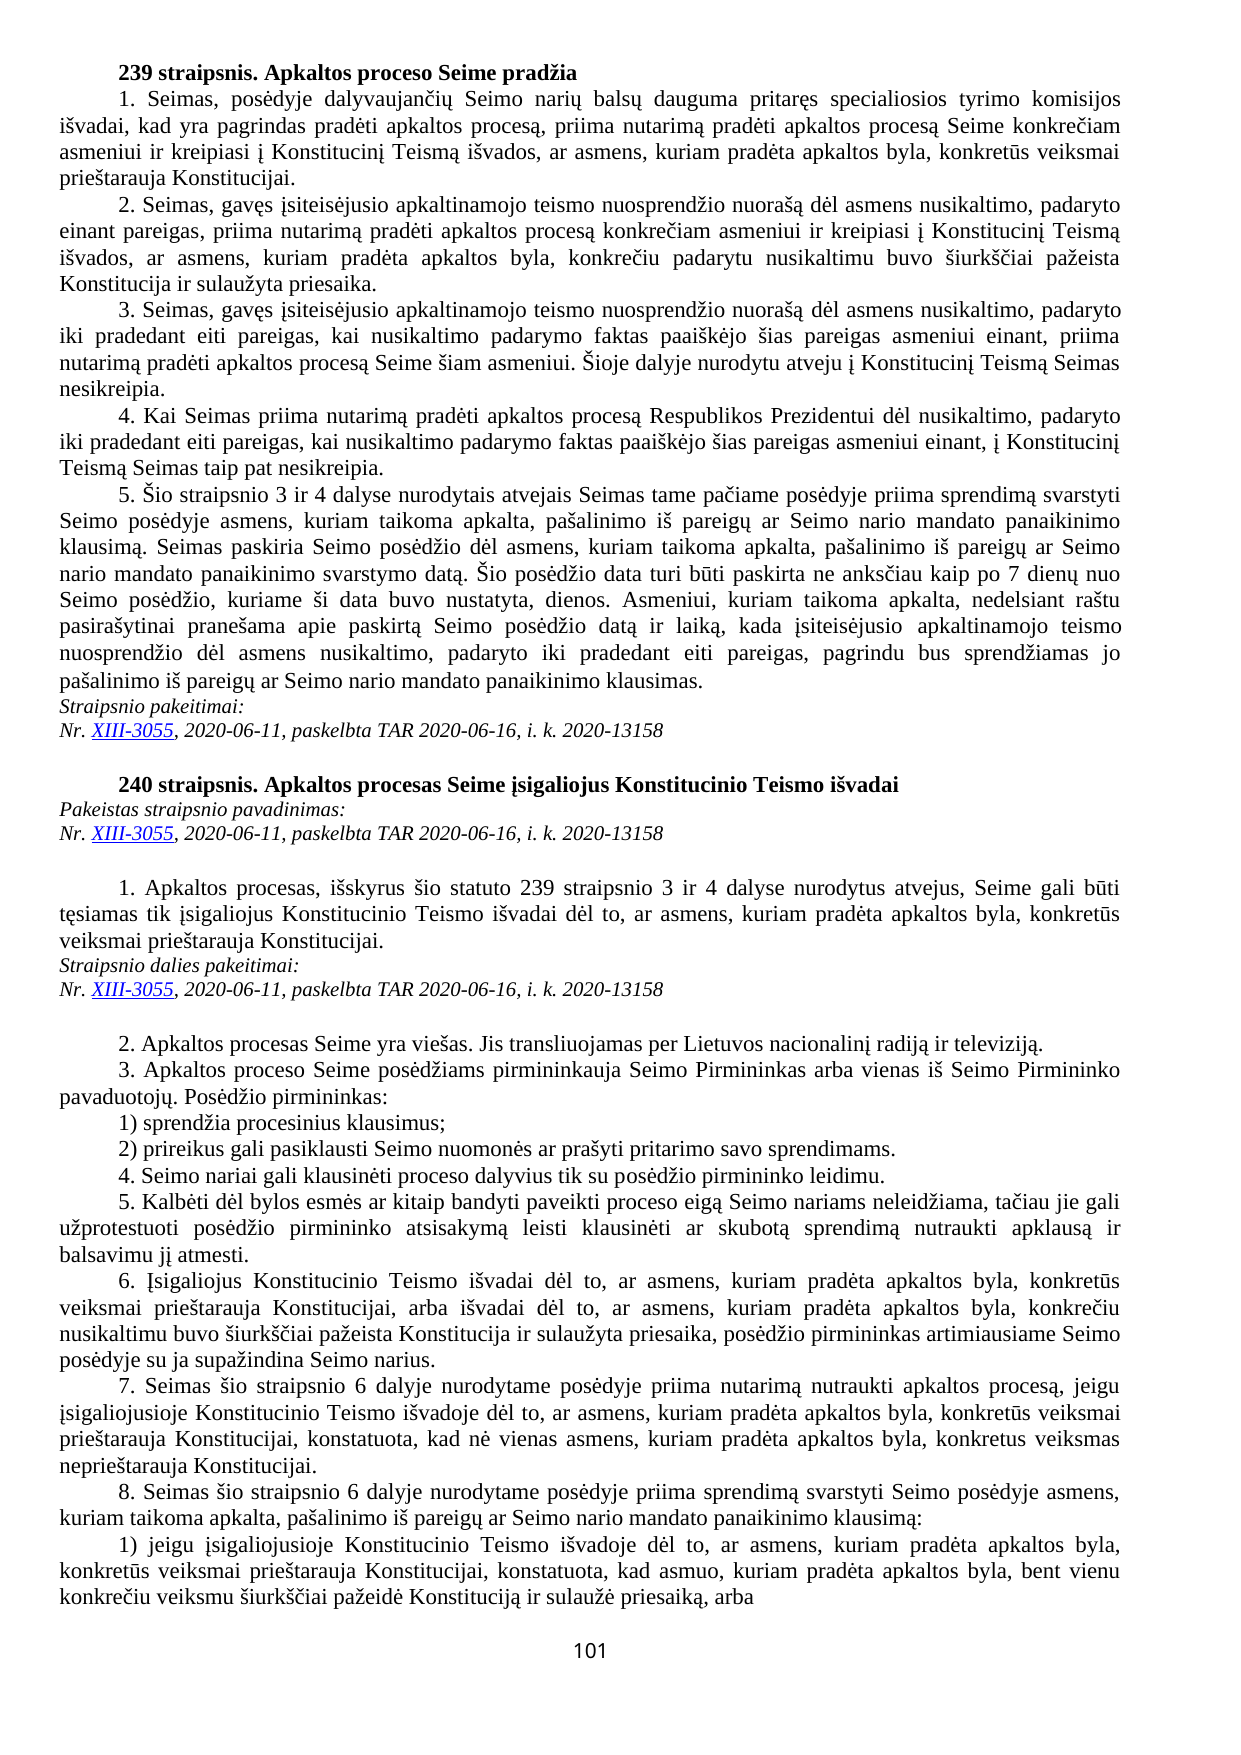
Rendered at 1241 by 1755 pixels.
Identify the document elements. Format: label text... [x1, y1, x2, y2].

text 4. Kai Seimas priima nutarimą pradėti apkaltos procesą Respublikos Prezidentui dėl nusikaltimo, padaryto iki pradedant eiti pareigas, kai nusikaltimo padarymo faktas paaiškėjo šias pareigas asmeniui einant, į Konstitucinį Teismą Seimas taip pat nesikreipia. [59, 402, 1122, 481]
text 1) sprendžia procesinius klausimus; [59, 1109, 1122, 1135]
text 2) prireikus gali pasiklausti Seimo nuomonės ar prašyti pritarimo savo sprendimams. [59, 1135, 1122, 1162]
text 240 straipsnis. Apkaltos procesas Seime įsigaliojus Konstitucinio Teismo išvadai [59, 771, 1122, 797]
text 5. Kalbėti dėl bylos esmės ar kitaip bandyti paveikti proceso eigą Seimo nariams neleidžiama, tačiau jie gali užprotestuoti posėdžio pirmininko atsisakymą leisti klausinėti ar skubotą sprendimą nutraukti apklausą ir balsavimu jį atmesti. [59, 1188, 1122, 1267]
text 7. Seimas šio straipsnio 6 dalyje nurodytame posėdyje priima nutarimą nutraukti apkaltos procesą, jeigu įsigaliojusioje Konstitucinio Teismo išvadoje dėl to, ar asmens, kuriam pradėta apkaltos byla, konkretūs veiksmai prieštarauja Konstitucijai, konstatuota, kad nė vienas asmens, kuriam pradėta apkaltos byla, konkretus veiksmas neprieštarauja Konstitucijai. [59, 1373, 1122, 1478]
text 1. Apkaltos procesas, išskyrus šio statuto 239 straipsnio 3 ir 4 dalyse nurodytus atvejus, Seime gali būti tęsiamas tik įsigaliojus Konstitucinio Teismo išvadai dėl to, ar asmens, kuriam pradėta apkaltos byla, konkretūs veiksmai prieštarauja Konstitucijai. [59, 874, 1122, 953]
text 3. Seimas, gavęs įsiteisėjusio apkaltinamojo teismo nuosprendžio nuorašą dėl asmens nusikaltimo, padaryto iki pradedant eiti pareigas, kai nusikaltimo padarymo faktas paaiškėjo šias pareigas asmeniui einant, priima nutarimą pradėti apkaltos procesą Seime šiam asmeniui. Šioje dalyje nurodytu atveju į Konstitucinį Teismą Seimas nesikreipia. [59, 296, 1122, 402]
text 3. Apkaltos proceso Seime posėdžiams pirmininkauja Seimo Pirmininkas arba vienas iš Seimo Pirmininko pavaduotojų. Posėdžio pirmininkas: [59, 1056, 1122, 1109]
text 2. Seimas, gavęs įsiteisėjusio apkaltinamojo teismo nuosprendžio nuorašą dėl asmens nusikaltimo, padaryto einant pareigas, priima nutarimą pradėti apkaltos procesą konkrečiam asmeniui ir kreipiasi į Konstitucinį Teismą išvados, ar asmens, kuriam pradėta apkaltos byla, konkrečiu padarytu nusikaltimu buvo šiurkščiai pažeista Konstitucija ir sulaužyta priesaika. [59, 191, 1122, 296]
text 6. Įsigaliojus Konstitucinio Teismo išvadai dėl to, ar asmens, kuriam pradėta apkaltos byla, konkretūs veiksmai prieštarauja Konstitucijai, arba išvadai dėl to, ar asmens, kuriam pradėta apkaltos byla, konkrečiu nusikaltimu buvo šiurkščiai pažeista Konstitucija ir sulaužyta priesaika, posėdžio pirmininkas artimiausiame Seimo posėdyje su ja supažindina Seimo narius. [59, 1267, 1122, 1373]
text Nr. XIII-3055, 2020-06-11, paskelbta TAR 2020-06-16, i. k. 2020-13158 [59, 821, 1122, 845]
text Pakeistas straipsnio pavadinimas: [59, 797, 1122, 821]
text Straipsnio pakeitimai: [59, 694, 1122, 718]
text Nr. XIII-3055, 2020-06-11, paskelbta TAR 2020-06-16, i. k. 2020-13158 [59, 977, 1122, 1001]
text 1) jeigu įsigaliojusioje Konstitucinio Teismo išvadoje dėl to, ar asmens, kuriam pradėta apkaltos byla, konkretūs veiksmai prieštarauja Konstitucijai, konstatuota, kad asmuo, kuriam pradėta apkaltos byla, bent vienu konkrečiu veiksmu šiurkščiai pažeidė Konstituciją ir sulaužė priesaiką, arba [59, 1531, 1122, 1610]
text 4. Seimo nariai gali klausinėti proceso dalyvius tik su posėdžio pirmininko leidimu. [59, 1162, 1122, 1188]
text Nr. XIII-3055, 2020-06-11, paskelbta TAR 2020-06-16, i. k. 2020-13158 [59, 718, 1122, 742]
text 2. Apkaltos procesas Seime yra viešas. Jis transliuojamas per Lietuvos nacionalinį radiją ir televiziją. [59, 1030, 1122, 1056]
text 5. Šio straipsnio 3 ir 4 dalyse nurodytais atvejais Seimas tame pačiame posėdyje priima sprendimą svarstyti Seimo posėdyje asmens, kuriam taikoma apkalta, pašalinimo iš pareigų ar Seimo nario mandato panaikinimo klausimą. Seimas paskiria Seimo posėdžio dėl asmens, kuriam taikoma apkalta, pašalinimo iš pareigų ar Seimo nario mandato panaikinimo svarstymo datą. Šio posėdžio data turi būti paskirta ne anksčiau kaip po 7 dienų nuo Seimo posėdžio, kuriame ši data buvo nustatyta, dienos. Asmeniui, kuriam taikoma apkalta, nedelsiant raštu pasirašytinai pranešama apie paskirtą Seimo posėdžio datą ir laiką, kada įsiteisėjusio apkaltinamojo teismo nuosprendžio dėl asmens nusikaltimo, padaryto iki pradedant eiti pareigas, pagrindu bus sprendžiamas jo pašalinimo iš pareigų ar Seimo nario mandato panaikinimo klausimas. [59, 481, 1122, 694]
text 239 straipsnis. Apkaltos proceso Seime pradžia [59, 59, 1122, 85]
text 1. Seimas, posėdyje dalyvaujančių Seimo narių balsų dauguma pritaręs specialiosios tyrimo komisijos išvadai, kad yra pagrindas pradėti apkaltos procesą, priima nutarimą pradėti apkaltos procesą Seime konkrečiam asmeniui ir kreipiasi į Konstitucinį Teismą išvados, ar asmens, kuriam pradėta apkaltos byla, konkretūs veiksmai prieštarauja Konstitucijai. [59, 85, 1122, 191]
text Straipsnio dalies pakeitimai: [59, 953, 1122, 977]
text 8. Seimas šio straipsnio 6 dalyje nurodytame posėdyje priima sprendimą svarstyti Seimo posėdyje asmens, kuriam taikoma apkalta, pašalinimo iš pareigų ar Seimo nario mandato panaikinimo klausimą: [59, 1478, 1122, 1531]
